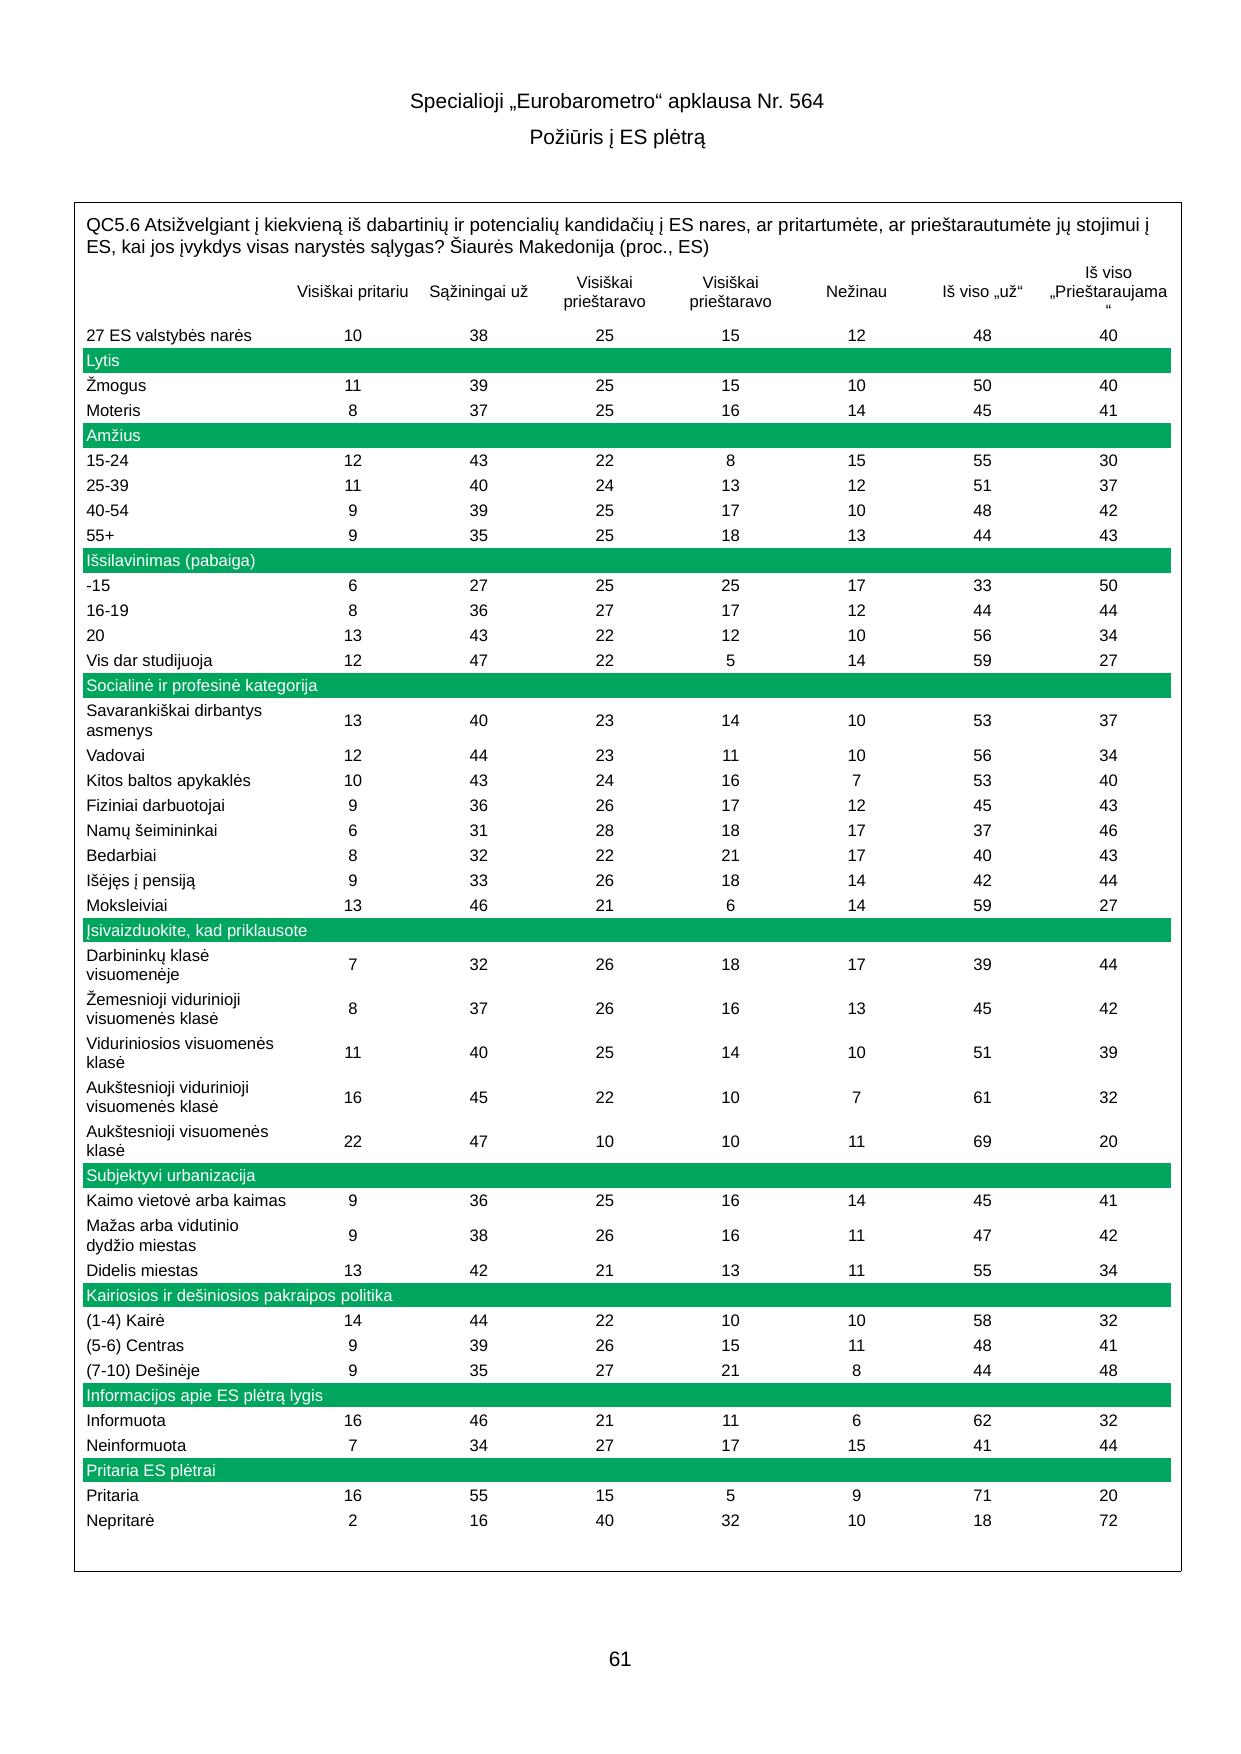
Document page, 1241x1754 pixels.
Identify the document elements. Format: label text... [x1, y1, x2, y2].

table_cell 39 [416, 1333, 542, 1357]
table_cell 23 [542, 698, 667, 742]
table_cell 8 [290, 843, 416, 867]
table_cell Vis dar studijuoja [83, 648, 290, 673]
table_cell 40 [1045, 768, 1171, 792]
table_cell (1-4) Kairė [83, 1308, 290, 1332]
table_cell 41 [919, 1433, 1045, 1457]
table_cell Fiziniai darbuotojai [83, 793, 290, 817]
table_cell 46 [1045, 818, 1171, 842]
table_cell 22 [542, 843, 667, 867]
table_cell Visiškai prieštaravo [542, 260, 667, 323]
table_cell 11 [290, 473, 416, 498]
table_cell 44 [1045, 868, 1171, 892]
table_cell 48 [919, 498, 1045, 523]
table_cell 25 [542, 373, 667, 398]
table_cell 44 [919, 1358, 1045, 1382]
table_cell 8 [290, 598, 416, 623]
table_cell 21 [668, 1358, 793, 1382]
table_cell 17 [794, 573, 919, 598]
table_cell 27 [542, 1358, 667, 1382]
table_cell 11 [794, 1333, 919, 1357]
table_cell 25 [542, 498, 667, 523]
table_cell 21 [542, 1258, 667, 1282]
table_cell 44 [1045, 598, 1171, 623]
table_cell 55 [919, 1258, 1045, 1282]
table_cell 37 [1045, 698, 1171, 742]
table_cell 27 [542, 598, 667, 623]
table_cell Moksleiviai [83, 893, 290, 917]
table_cell 16 [290, 1075, 416, 1119]
table_cell 21 [668, 843, 793, 867]
table_cell 50 [919, 373, 1045, 398]
table_cell 9 [290, 793, 416, 817]
table_cell Iš viso „už“ [919, 260, 1045, 323]
table_cell 44 [416, 1308, 542, 1332]
table_cell 32 [668, 1508, 793, 1532]
table_cell 15-24 [83, 448, 290, 473]
table_cell 17 [794, 843, 919, 867]
table_cell 27 ES valstybės narės [83, 323, 290, 348]
table_cell 2 [290, 1508, 416, 1532]
table_cell 15 [668, 1333, 793, 1357]
table_cell 8 [290, 987, 416, 1031]
table_cell 45 [919, 793, 1045, 817]
table_cell 10 [290, 768, 416, 792]
table_cell 38 [416, 323, 542, 348]
table_cell 47 [416, 648, 542, 673]
table_cell 71 [919, 1483, 1045, 1507]
table_cell 35 [416, 523, 542, 548]
table_cell 59 [919, 893, 1045, 917]
table_cell Nežinau [794, 260, 919, 323]
table_cell 41 [1045, 398, 1171, 423]
table_cell Subjektyvi urbanizacija [83, 1163, 1171, 1188]
table_cell 13 [290, 698, 416, 742]
table_cell Informuota [83, 1408, 290, 1432]
table_cell 11 [290, 1031, 416, 1075]
table_cell 69 [919, 1119, 1045, 1163]
table_cell 14 [668, 1031, 793, 1075]
table_cell 7 [290, 943, 416, 987]
table_cell 10 [668, 1308, 793, 1332]
table_cell 40 [1045, 323, 1171, 348]
table_cell 10 [290, 323, 416, 348]
table_cell 25-39 [83, 473, 290, 498]
table_cell 34 [416, 1433, 542, 1457]
table_cell Sąžiningai už [416, 260, 542, 323]
table_header QC5.6 Atsižvelgiant į kiekvieną iš dabartinių ir potencialių kandidačių į ES nares, ar pritartumėte, ar prieštarautumėte jų stojimui į ES, kai jos įvykdys visas narystės sąlygas? Šiaurės Makedonija (proc., ES) [83, 211, 1171, 260]
table_cell 13 [290, 1258, 416, 1282]
table_cell 26 [542, 943, 667, 987]
table_cell 32 [416, 943, 542, 987]
table_cell 30 [1045, 448, 1171, 473]
table_cell 26 [542, 793, 667, 817]
table_cell (7-10) Dešinėje [83, 1358, 290, 1382]
table_cell 25 [542, 1031, 667, 1075]
table_cell 34 [1045, 1258, 1171, 1282]
table_cell 56 [919, 743, 1045, 767]
table_cell 15 [794, 1433, 919, 1457]
table_cell 16 [668, 398, 793, 423]
table_cell 55+ [83, 523, 290, 548]
table_cell 53 [919, 768, 1045, 792]
table_cell 27 [1045, 648, 1171, 673]
table_cell Didelis miestas [83, 1258, 290, 1282]
table_cell 10 [794, 1308, 919, 1332]
table_cell 47 [919, 1213, 1045, 1257]
table_cell 48 [919, 323, 1045, 348]
table_cell 55 [416, 1483, 542, 1507]
table_cell 12 [794, 473, 919, 498]
table_cell 18 [668, 818, 793, 842]
table_cell 25 [542, 523, 667, 548]
table_cell 18 [919, 1508, 1045, 1532]
table_cell (5-6) Centras [83, 1333, 290, 1357]
table_cell 51 [919, 1031, 1045, 1075]
table_cell [83, 260, 290, 323]
table_cell 44 [1045, 943, 1171, 987]
table_cell 25 [542, 323, 667, 348]
table_cell 44 [919, 598, 1045, 623]
table_cell 14 [794, 648, 919, 673]
table_cell 42 [1045, 1213, 1171, 1257]
table_cell 36 [416, 1188, 542, 1213]
table_cell 46 [416, 1408, 542, 1432]
table_cell 40 [416, 1031, 542, 1075]
table_cell 40 [416, 473, 542, 498]
table_cell 27 [542, 1433, 667, 1457]
table_cell 22 [542, 648, 667, 673]
table_cell 40 [919, 843, 1045, 867]
table_cell 20 [1045, 1483, 1171, 1507]
table_cell 14 [794, 1188, 919, 1213]
table_cell 13 [290, 623, 416, 648]
table_cell 10 [794, 743, 919, 767]
table_cell 35 [416, 1358, 542, 1382]
table_cell 36 [416, 598, 542, 623]
table_cell 9 [290, 1358, 416, 1382]
table_cell Iš viso „Prieštaraujama“ [1045, 260, 1171, 323]
table_cell 43 [416, 623, 542, 648]
table_cell 34 [1045, 743, 1171, 767]
table_cell 10 [794, 698, 919, 742]
table_cell 32 [1045, 1308, 1171, 1332]
table_cell 50 [1045, 573, 1171, 598]
table_cell 40-54 [83, 498, 290, 523]
table_cell 10 [794, 623, 919, 648]
table_cell 11 [794, 1258, 919, 1282]
table_cell Socialinė ir profesinė kategorija [83, 673, 1171, 698]
table_cell 16 [668, 1213, 793, 1257]
table_cell Vadovai [83, 743, 290, 767]
table_cell 25 [542, 398, 667, 423]
table_cell 14 [290, 1308, 416, 1332]
table_cell 9 [290, 1213, 416, 1257]
table_cell Nepritarė [83, 1508, 290, 1532]
table_cell 43 [1045, 793, 1171, 817]
table_cell 11 [668, 743, 793, 767]
table_cell Žmogus [83, 373, 290, 398]
table_cell 37 [919, 818, 1045, 842]
table_cell Aukštesnioji vidurinioji visuomenės klasė [83, 1075, 290, 1119]
table_cell 16 [668, 768, 793, 792]
table_cell 8 [290, 398, 416, 423]
table_cell Kairiosios ir dešiniosios pakraipos politika [83, 1283, 1171, 1307]
table_cell 18 [668, 943, 793, 987]
table_cell 11 [794, 1213, 919, 1257]
table_cell 12 [668, 623, 793, 648]
table_cell -15 [83, 573, 290, 598]
table_cell 32 [1045, 1075, 1171, 1119]
table_cell 27 [1045, 893, 1171, 917]
table_cell 18 [668, 868, 793, 892]
table_cell 5 [668, 1483, 793, 1507]
table_cell 15 [668, 323, 793, 348]
table_cell 6 [290, 573, 416, 598]
table_cell 10 [542, 1119, 667, 1163]
table_cell 15 [542, 1483, 667, 1507]
table_cell 25 [668, 573, 793, 598]
table_cell 13 [794, 523, 919, 548]
table_cell 14 [794, 868, 919, 892]
table_cell 9 [290, 868, 416, 892]
table_cell 6 [668, 893, 793, 917]
table_cell 14 [794, 893, 919, 917]
table_cell 53 [919, 698, 1045, 742]
table_cell 41 [1045, 1333, 1171, 1357]
table_cell 20 [83, 623, 290, 648]
table_cell 9 [794, 1483, 919, 1507]
table_cell 32 [416, 843, 542, 867]
table_cell 5 [668, 648, 793, 673]
table_cell 47 [416, 1119, 542, 1163]
table_cell 26 [542, 1333, 667, 1357]
table_cell Žemesnioji vidurinioji visuomenės klasė [83, 987, 290, 1031]
table_cell 11 [794, 1119, 919, 1163]
table_cell 16 [290, 1483, 416, 1507]
table_cell 39 [416, 373, 542, 398]
table_cell 27 [416, 573, 542, 598]
table_cell 17 [794, 943, 919, 987]
table_cell 26 [542, 1213, 667, 1257]
table_cell 12 [290, 743, 416, 767]
table_cell 40 [542, 1508, 667, 1532]
table_cell 9 [290, 498, 416, 523]
table_cell 44 [1045, 1433, 1171, 1457]
table_cell 15 [668, 373, 793, 398]
table_cell 62 [919, 1408, 1045, 1432]
table_cell 10 [668, 1075, 793, 1119]
table_cell 45 [416, 1075, 542, 1119]
table_cell Lytis [83, 348, 1171, 373]
table_cell 15 [794, 448, 919, 473]
table_cell Pritaria [83, 1483, 290, 1507]
table_cell 24 [542, 768, 667, 792]
table_cell 17 [668, 793, 793, 817]
table_cell 46 [416, 893, 542, 917]
table_cell 37 [416, 398, 542, 423]
table_cell 12 [290, 448, 416, 473]
table_cell Namų šeimininkai [83, 818, 290, 842]
table_cell 33 [416, 868, 542, 892]
table_cell 26 [542, 868, 667, 892]
table_cell 41 [1045, 1188, 1171, 1213]
table_cell 12 [794, 323, 919, 348]
table_cell Darbininkų klasė visuomenėje [83, 943, 290, 987]
table_cell 36 [416, 793, 542, 817]
table_cell 45 [919, 398, 1045, 423]
table_cell 38 [416, 1213, 542, 1257]
table_cell 34 [1045, 623, 1171, 648]
table_cell 51 [919, 473, 1045, 498]
table_cell 43 [416, 448, 542, 473]
table_cell 17 [668, 1433, 793, 1457]
table_cell 22 [542, 1075, 667, 1119]
table_cell 14 [794, 398, 919, 423]
table_cell 44 [919, 523, 1045, 548]
table_cell 25 [542, 573, 667, 598]
table_cell 12 [794, 793, 919, 817]
table_cell 16 [668, 987, 793, 1031]
table_cell 8 [794, 1358, 919, 1382]
table_cell 43 [1045, 843, 1171, 867]
table_cell 18 [668, 523, 793, 548]
table_cell Bedarbiai [83, 843, 290, 867]
table_cell 24 [542, 473, 667, 498]
table_cell 8 [668, 448, 793, 473]
table_cell 32 [1045, 1408, 1171, 1432]
table_cell 10 [794, 1031, 919, 1075]
table_cell 17 [668, 498, 793, 523]
table_cell 21 [542, 1408, 667, 1432]
table_cell Įsivaizduokite, kad priklausote [83, 918, 1171, 942]
table_cell Visiškai pritariu [290, 260, 416, 323]
table_cell 7 [290, 1433, 416, 1457]
table_cell Išsilavinimas (pabaiga) [83, 548, 1171, 573]
table_cell 7 [794, 768, 919, 792]
table_cell 22 [542, 1308, 667, 1332]
table_cell 9 [290, 1333, 416, 1357]
table_cell 11 [668, 1408, 793, 1432]
table_cell 10 [794, 1508, 919, 1532]
table_cell Kitos baltos apykaklės [83, 768, 290, 792]
table_cell 39 [919, 943, 1045, 987]
table_cell 33 [919, 573, 1045, 598]
table_cell Visiškai prieštaravo [668, 260, 793, 323]
table_cell 22 [542, 448, 667, 473]
table_cell 37 [1045, 473, 1171, 498]
table_cell 40 [416, 698, 542, 742]
table_cell 14 [668, 698, 793, 742]
table_cell Mažas arba vidutinio dydžio miestas [83, 1213, 290, 1257]
table_cell 42 [416, 1258, 542, 1282]
table_cell 56 [919, 623, 1045, 648]
table_cell 10 [794, 498, 919, 523]
table_cell 48 [1045, 1358, 1171, 1382]
table_cell 61 [919, 1075, 1045, 1119]
table_cell 45 [919, 987, 1045, 1031]
table_cell 23 [542, 743, 667, 767]
table_cell 22 [542, 623, 667, 648]
table_cell Aukštesnioji visuomenės klasė [83, 1119, 290, 1163]
table_cell 16 [290, 1408, 416, 1432]
table_cell Moteris [83, 398, 290, 423]
table_cell 26 [542, 987, 667, 1031]
table_cell 6 [794, 1408, 919, 1432]
table_cell 25 [542, 1188, 667, 1213]
table_cell 12 [290, 648, 416, 673]
table_cell 28 [542, 818, 667, 842]
table_cell 13 [290, 893, 416, 917]
table_cell 43 [1045, 523, 1171, 548]
table_cell 39 [1045, 1031, 1171, 1075]
table_cell Viduriniosios visuomenės klasė [83, 1031, 290, 1075]
table_cell 7 [794, 1075, 919, 1119]
table_cell 40 [1045, 373, 1171, 398]
table_cell 42 [1045, 498, 1171, 523]
table_cell 10 [794, 373, 919, 398]
table_cell 22 [290, 1119, 416, 1163]
table_cell Pritaria ES plėtrai [83, 1458, 1171, 1482]
table_cell 6 [290, 818, 416, 842]
table_cell 17 [668, 598, 793, 623]
table_cell 20 [1045, 1119, 1171, 1163]
table_cell 42 [919, 868, 1045, 892]
table_cell 72 [1045, 1508, 1171, 1532]
table_cell 43 [416, 768, 542, 792]
table_cell 9 [290, 1188, 416, 1213]
table_cell Kaimo vietovė arba kaimas [83, 1188, 290, 1213]
table_cell 13 [668, 1258, 793, 1282]
table_cell 16 [668, 1188, 793, 1213]
table_cell Informacijos apie ES plėtrą lygis [83, 1383, 1171, 1407]
table_cell 21 [542, 893, 667, 917]
table_cell 45 [919, 1188, 1045, 1213]
table_cell 58 [919, 1308, 1045, 1332]
table_cell 16-19 [83, 598, 290, 623]
table_cell 59 [919, 648, 1045, 673]
table_cell 44 [416, 743, 542, 767]
table_cell 10 [668, 1119, 793, 1163]
table_cell 17 [794, 818, 919, 842]
table_cell 39 [416, 498, 542, 523]
table_cell 12 [794, 598, 919, 623]
table_cell 9 [290, 523, 416, 548]
table_cell Amžius [83, 423, 1171, 448]
table_cell 31 [416, 818, 542, 842]
table_cell 11 [290, 373, 416, 398]
table_cell 13 [668, 473, 793, 498]
table_cell 48 [919, 1333, 1045, 1357]
table_cell 37 [416, 987, 542, 1031]
table_cell 42 [1045, 987, 1171, 1031]
table_cell Neinformuota [83, 1433, 290, 1457]
table_cell Išėjęs į pensiją [83, 868, 290, 892]
table_cell 55 [919, 448, 1045, 473]
table_cell Savarankiškai dirbantys asmenys [83, 698, 290, 742]
table_cell 13 [794, 987, 919, 1031]
table_cell 16 [416, 1508, 542, 1532]
